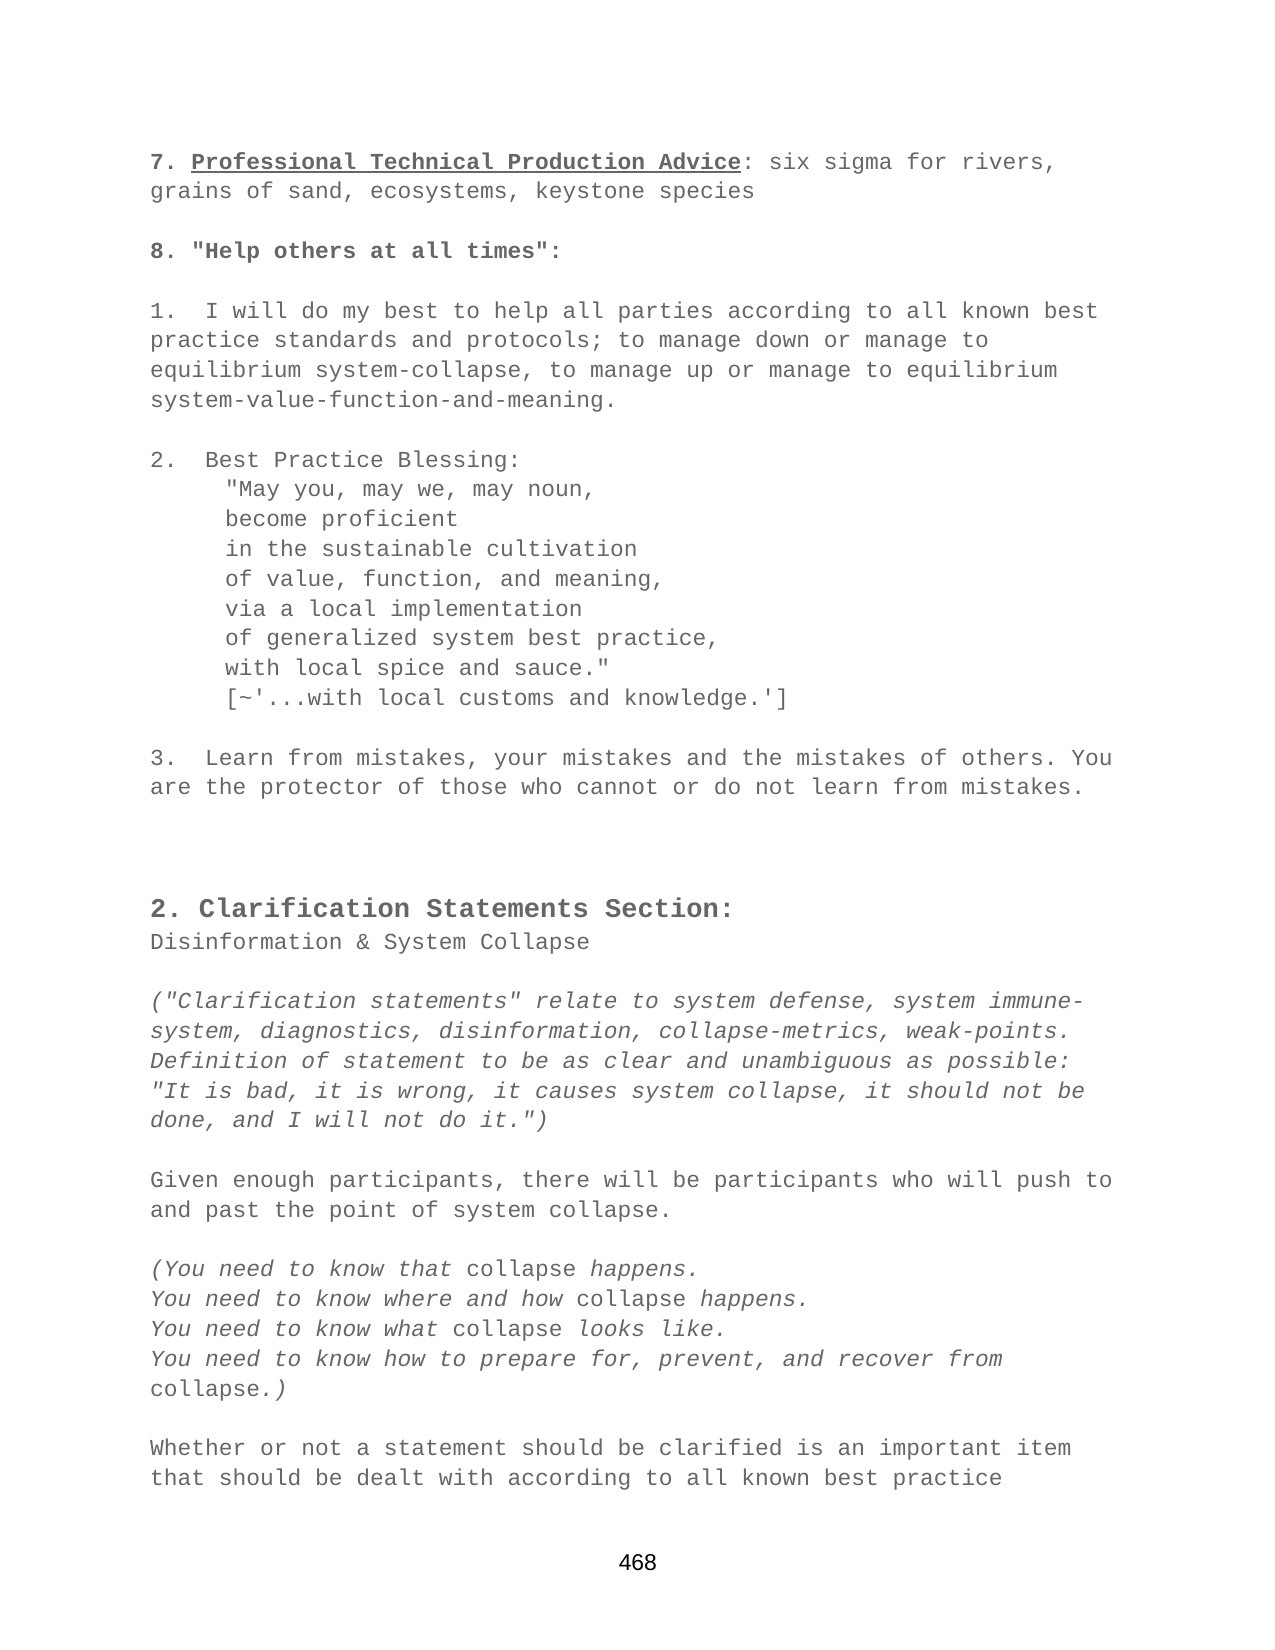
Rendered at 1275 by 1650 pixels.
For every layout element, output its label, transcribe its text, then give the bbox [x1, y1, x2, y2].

text You need to know what collapse looks like. [150, 1317, 1125, 1343]
text You need to know where and how collapse happens. [150, 1288, 1125, 1313]
text 1. I will do my best to help all parties according to all known best practice standards and protocols; to manage down or manage to equilibrium system-collapse, to manage up or manage to equilibrium system-value-function-and-meaning. [150, 299, 1125, 414]
text Disinformation & System Collapse [150, 930, 1125, 956]
text 3. Learn from mistakes, your mistakes and the mistakes of others. You are the protector of those who cannot or do not learn from mistakes. [150, 746, 1125, 802]
text with local spice and sauce." [225, 656, 1125, 682]
text via a local implementation [225, 597, 1125, 623]
text Given enough participants, there will be participants who will push to and past the point of system collapse. [150, 1168, 1125, 1224]
text become proficient [225, 507, 1125, 533]
text of generalized system best practice, [225, 627, 1125, 653]
text Whether or not a statement should be clarified is an important item that should be dealt with according to all known best practice [150, 1437, 1125, 1492]
text Definition of statement to be as clear and unambiguous as possible: "It is bad, it is wrong, it causes system collapse, it should not be done, and I will not do it.") [150, 1049, 1125, 1135]
text 2. Clarification Statements Section: [150, 895, 1125, 926]
text You need to know how to prepare for, prevent, and recover from collapse.) [150, 1347, 1125, 1403]
text ("Clarification statements" relate to system defense, system immune-system, diagnostics, disinformation, collapse-metrics, weak-points. [150, 990, 1125, 1045]
text 7. Professional Technical Production Advice: six sigma for rivers, grains of sand, ecosystems, keystone species [150, 150, 1125, 206]
text (You need to know that collapse happens. [150, 1258, 1125, 1284]
text 8. "Help others at all times": [150, 239, 1125, 265]
text "May you, may we, may noun, [225, 478, 1125, 504]
text 2. Best Practice Blessing: [150, 448, 1125, 474]
text in the sustainable cultivation [225, 537, 1125, 563]
text of value, function, and meaning, [225, 567, 1125, 593]
text [~'...with local customs and knowledge.'] [225, 686, 1125, 712]
